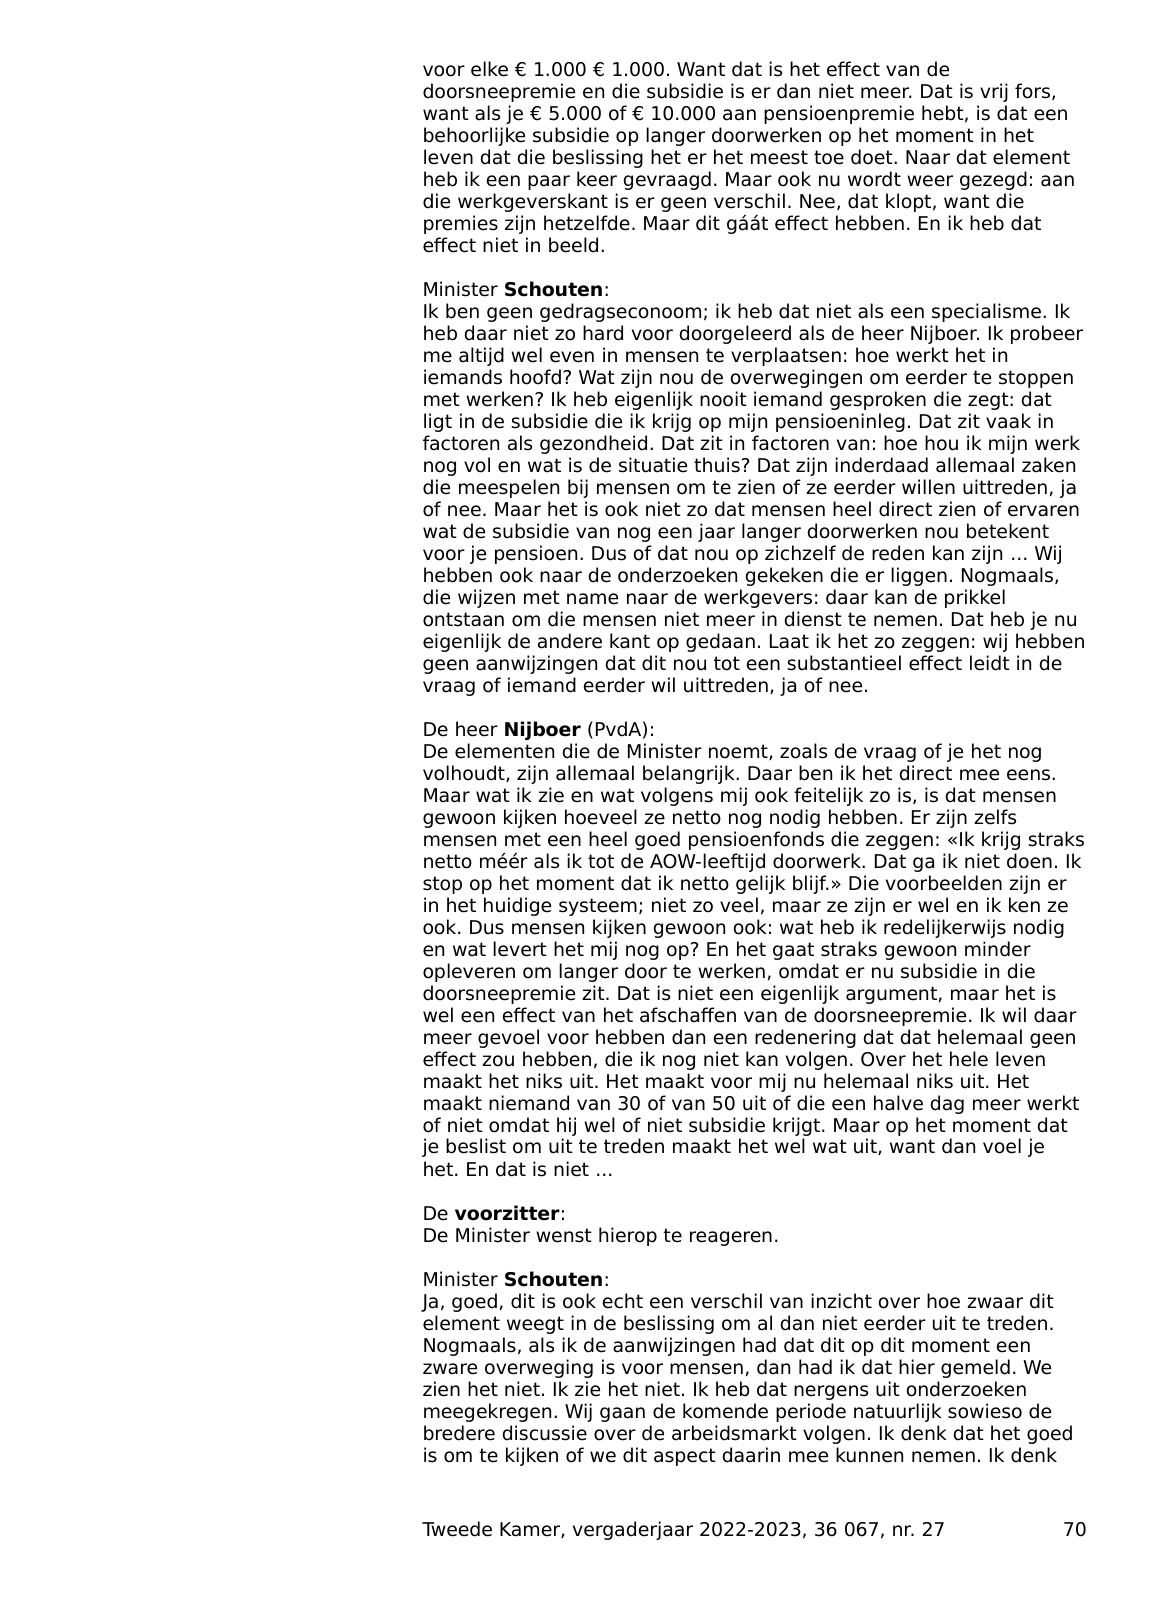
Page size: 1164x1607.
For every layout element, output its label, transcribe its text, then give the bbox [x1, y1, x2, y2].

text Minister Schouten: [422, 1269, 1087, 1291]
text Minister Schouten: [422, 279, 1087, 301]
text De heer Nijboer (PvdA): [422, 719, 1087, 741]
text De elementen die de Minister noemt, zoals de vraag of je het nog volhoudt, zijn allemaal belangrijk. Daar ben ik het direct mee eens. Maar wat ik zie en wat volgens mij ook feitelijk zo is, is dat mensen gewoon kijken hoeveel ze netto nog nodig hebben. Er zijn zelfs mensen met een heel goed pensioenfonds die zeggen: «Ik krijg straks netto méér als ik tot de AOW-leeftijd doorwerk. Dat ga ik niet doen. Ik stop op het moment dat ik netto gelijk blijf.» Die voorbeelden zijn er in het huidige systeem; niet zo veel, maar ze zijn er wel en ik ken ze ook. Dus mensen kijken gewoon ook: wat heb ik redelijkerwijs nodig en wat levert het mij nog op? En het gaat straks gewoon minder opleveren om langer door te werken, omdat er nu subsidie in die doorsneepremie zit. Dat is niet een eigenlijk argument, maar het is wel een effect van het afschaffen van de doorsneepremie. Ik wil daar meer gevoel voor hebben dan een redenering dat dat helemaal geen effect zou hebben, die ik nog niet kan volgen. Over het hele leven maakt het niks uit. Het maakt voor mij nu helemaal niks uit. Het maakt niemand van 30 of van 50 uit of die een halve dag meer werkt of niet omdat hij wel of niet subsidie krijgt. Maar op het moment dat je beslist om uit te treden maakt het wel wat uit, want dan voel je het. En dat is niet ... [422, 741, 1087, 1180]
text Ja, goed, dit is ook echt een verschil van inzicht over hoe zwaar dit element weegt in de beslissing om al dan niet eerder uit te treden. Nogmaals, als ik de aanwijzingen had dat dit op dit moment een zware overweging is voor mensen, dan had ik dat hier gemeld. We zien het niet. Ik zie het niet. Ik heb dat nergens uit onderzoeken meegekregen. Wij gaan de komende periode natuurlijk sowieso de bredere discussie over de arbeidsmarkt volgen. Ik denk dat het goed is om te kijken of we dit aspect daarin mee kunnen nemen. Ik denk [422, 1291, 1087, 1467]
text Ik ben geen gedragseconoom; ik heb dat niet als een specialisme. Ik heb daar niet zo hard voor doorgeleerd als de heer Nijboer. Ik probeer me altijd wel even in mensen te verplaatsen: hoe werkt het in iemands hoofd? Wat zijn nou de overwegingen om eerder te stoppen met werken? Ik heb eigenlijk nooit iemand gesproken die zegt: dat ligt in de subsidie die ik krijg op mijn pensioeninleg. Dat zit vaak in factoren als gezondheid. Dat zit in factoren van: hoe hou ik mijn werk nog vol en wat is de situatie thuis? Dat zijn inderdaad allemaal zaken die meespelen bij mensen om te zien of ze eerder willen uittreden, ja of nee. Maar het is ook niet zo dat mensen heel direct zien of ervaren wat de subsidie van nog een jaar langer doorwerken nou betekent voor je pensioen. Dus of dat nou op zichzelf de reden kan zijn ... Wij hebben ook naar de onderzoeken gekeken die er liggen. Nogmaals, die wijzen met name naar de werkgevers: daar kan de prikkel ontstaan om die mensen niet meer in dienst te nemen. Dat heb je nu eigenlijk de andere kant op gedaan. Laat ik het zo zeggen: wij hebben geen aanwijzingen dat dit nou tot een substantieel effect leidt in de vraag of iemand eerder wil uittreden, ja of nee. [422, 301, 1087, 697]
text voor elke € 1.000 € 1.000. Want dat is het effect van de doorsneepremie en die subsidie is er dan niet meer. Dat is vrij fors, want als je € 5.000 of € 10.000 aan pensioenpremie hebt, is dat een behoorlijke subsidie op langer doorwerken op het moment in het leven dat die beslissing het er het meest toe doet. Naar dat element heb ik een paar keer gevraagd. Maar ook nu wordt weer gezegd: aan die werkgeverskant is er geen verschil. Nee, dat klopt, want die premies zijn hetzelfde. Maar dit gáát effect hebben. En ik heb dat effect niet in beeld. [422, 59, 1087, 257]
text De Minister wenst hierop te reageren. [422, 1224, 1087, 1247]
text De voorzitter: [422, 1203, 1087, 1224]
